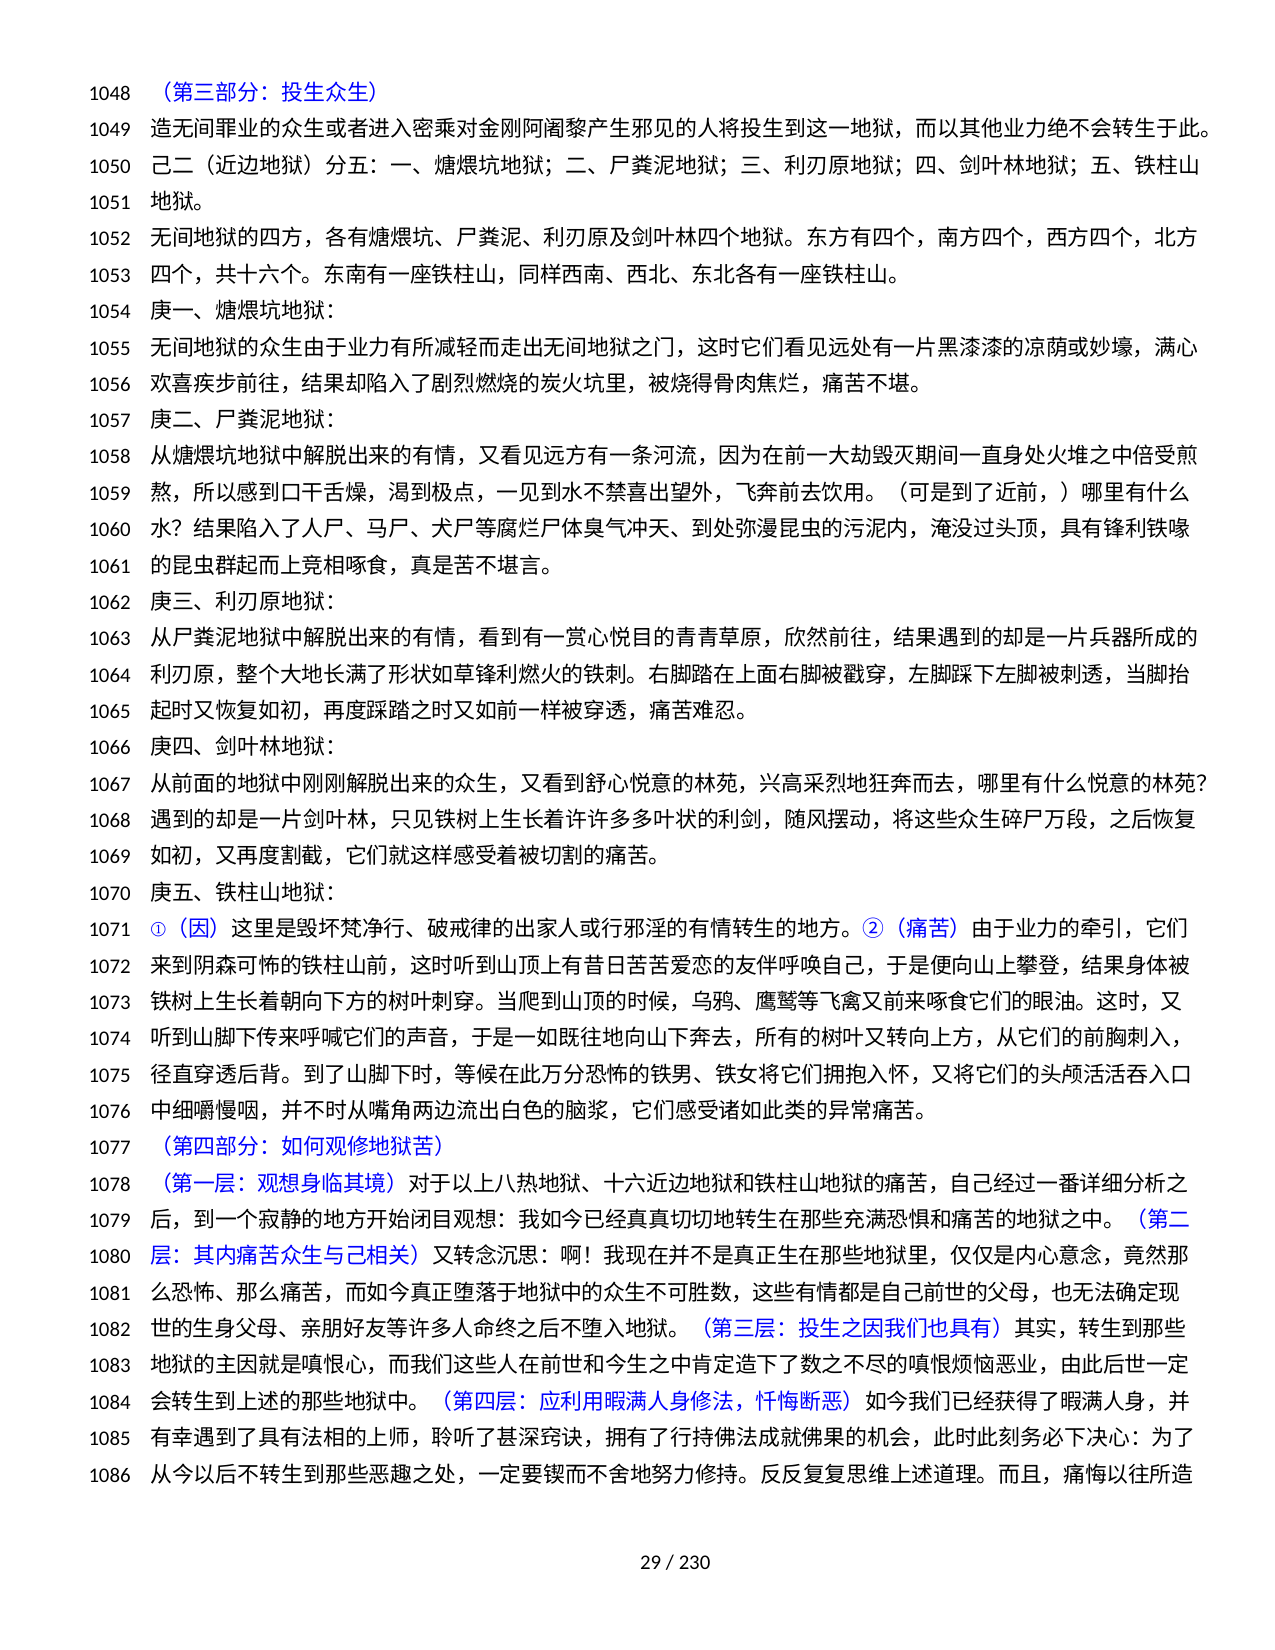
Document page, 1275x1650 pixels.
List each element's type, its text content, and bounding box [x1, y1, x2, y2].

text （第四部分：如何观修地狱苦） [150, 1129, 1200, 1161]
text 造无间罪业的众生或者进入密乘对金刚阿阇黎产生邪见的人将投生到这一地狱，而以其他业力绝不会转生于此。 [150, 111, 1200, 143]
text ①（因）这里是毁坏梵净行、破戒律的出家人或行邪淫的有情转生的地方。②（痛苦）由于业力的牵引，它们来到阴森可怖的铁柱山前，这时听到山顶上有昔日苦苦爱恋的友伴呼唤自己，于是便向山上攀登，结果身体被铁树上生长着朝向下方的树叶刺穿。当爬到山顶的时候，乌鸦、鹰鹫等飞禽又前来啄食它们的眼油。这时，又听到山脚下传来呼喊它们的声音，于是一如既往地向山下奔去，所有的树叶又转向上方，从它们的前胸刺入，径直穿透后背。到了山脚下时，等候在此万分恐怖的铁男、铁女将它们拥抱入怀，又将它们的头颅活活吞入口中细嚼慢咽，并不时从嘴角两边流出白色的脑浆，它们感受诸如此类的异常痛苦。 [150, 911, 1200, 1125]
text 庚一、煻煨坑地狱： [150, 293, 1200, 325]
text 庚四、剑叶林地狱： [150, 729, 1200, 761]
text 己二（近边地狱）分五：一、煻煨坑地狱；二、尸粪泥地狱；三、利刃原地狱；四、剑叶林地狱；五、铁柱山地狱。 [150, 148, 1200, 216]
text 无间地狱的四方，各有煻煨坑、尸粪泥、利刃原及剑叶林四个地狱。东方有四个，南方四个，西方四个，北方四个，共十六个。东南有一座铁柱山，同样西南、西北、东北各有一座铁柱山。 [150, 220, 1200, 288]
text 庚二、尸粪泥地狱： [150, 402, 1200, 434]
text 庚三、利刃原地狱： [150, 584, 1200, 616]
text 从前面的地狱中刚刚解脱出来的众生，又看到舒心悦意的林苑，兴高采烈地狂奔而去，哪里有什么悦意的林苑？遇到的却是一片剑叶林，只见铁树上生长着许许多多叶状的利剑，随风摆动，将这些众生碎尸万段，之后恢复如初，又再度割截，它们就这样感受着被切割的痛苦。 [150, 766, 1200, 870]
text （第三部分：投生众生） [150, 75, 1200, 107]
text 从尸粪泥地狱中解脱出来的有情，看到有一赏心悦目的青青草原，欣然前往，结果遇到的却是一片兵器所成的利刃原，整个大地长满了形状如草锋利燃火的铁刺。右脚踏在上面右脚被戳穿，左脚踩下左脚被刺透，当脚抬起时又恢复如初，再度踩踏之时又如前一样被穿透，痛苦难忍。 [150, 620, 1200, 725]
text 庚五、铁柱山地狱： [150, 875, 1200, 906]
text （第一层：观想身临其境）对于以上八热地狱、十六近边地狱和铁柱山地狱的痛苦，自己经过一番详细分析之后，到一个寂静的地方开始闭目观想：我如今已经真真切切地转生在那些充满恐惧和痛苦的地狱之中。（第二层：其内痛苦众生与己相关）又转念沉思：啊！我现在并不是真正生在那些地狱里，仅仅是内心意念，竟然那么恐怖、那么痛苦，而如今真正堕落于地狱中的众生不可胜数，这些有情都是自己前世的父母，也无法确定现世的生身父母、亲朋好友等许多人命终之后不堕入地狱。（第三层：投生之因我们也具有）其实，转生到那些地狱的主因就是嗔恨心，而我们这些人在前世和今生之中肯定造下了数之不尽的嗔恨烦恼恶业，由此后世一定会转生到上述的那些地狱中。（第四层：应利用暇满人身修法，忏悔断恶）如今我们已经获得了暇满人身，并有幸遇到了具有法相的上师，聆听了甚深窍诀，拥有了行持佛法成就佛果的机会，此时此刻务必下决心：为了从今以后不转生到那些恶趣之处，一定要锲而不舍地努力修持。反反复复思维上述道理。而且，痛悔以往所造 [150, 1166, 1200, 1488]
text 无间地狱的众生由于业力有所减轻而走出无间地狱之门，这时它们看见远处有一片黑漆漆的凉荫或妙壕，满心欢喜疾步前往，结果却陷入了剧烈燃烧的炭火坑里，被烧得骨肉焦烂，痛苦不堪。 [150, 329, 1200, 397]
text 从煻煨坑地狱中解脱出来的有情，又看见远方有一条河流，因为在前一大劫毁灭期间一直身处火堆之中倍受煎熬，所以感到口干舌燥，渴到极点，一见到水不禁喜出望外，飞奔前去饮用。（可是到了近前，）哪里有什么水？结果陷入了人尸、马尸、犬尸等腐烂尸体臭气冲天、到处弥漫昆虫的污泥内，淹没过头顶，具有锋利铁喙的昆虫群起而上竞相啄食，真是苦不堪言。 [150, 438, 1200, 579]
